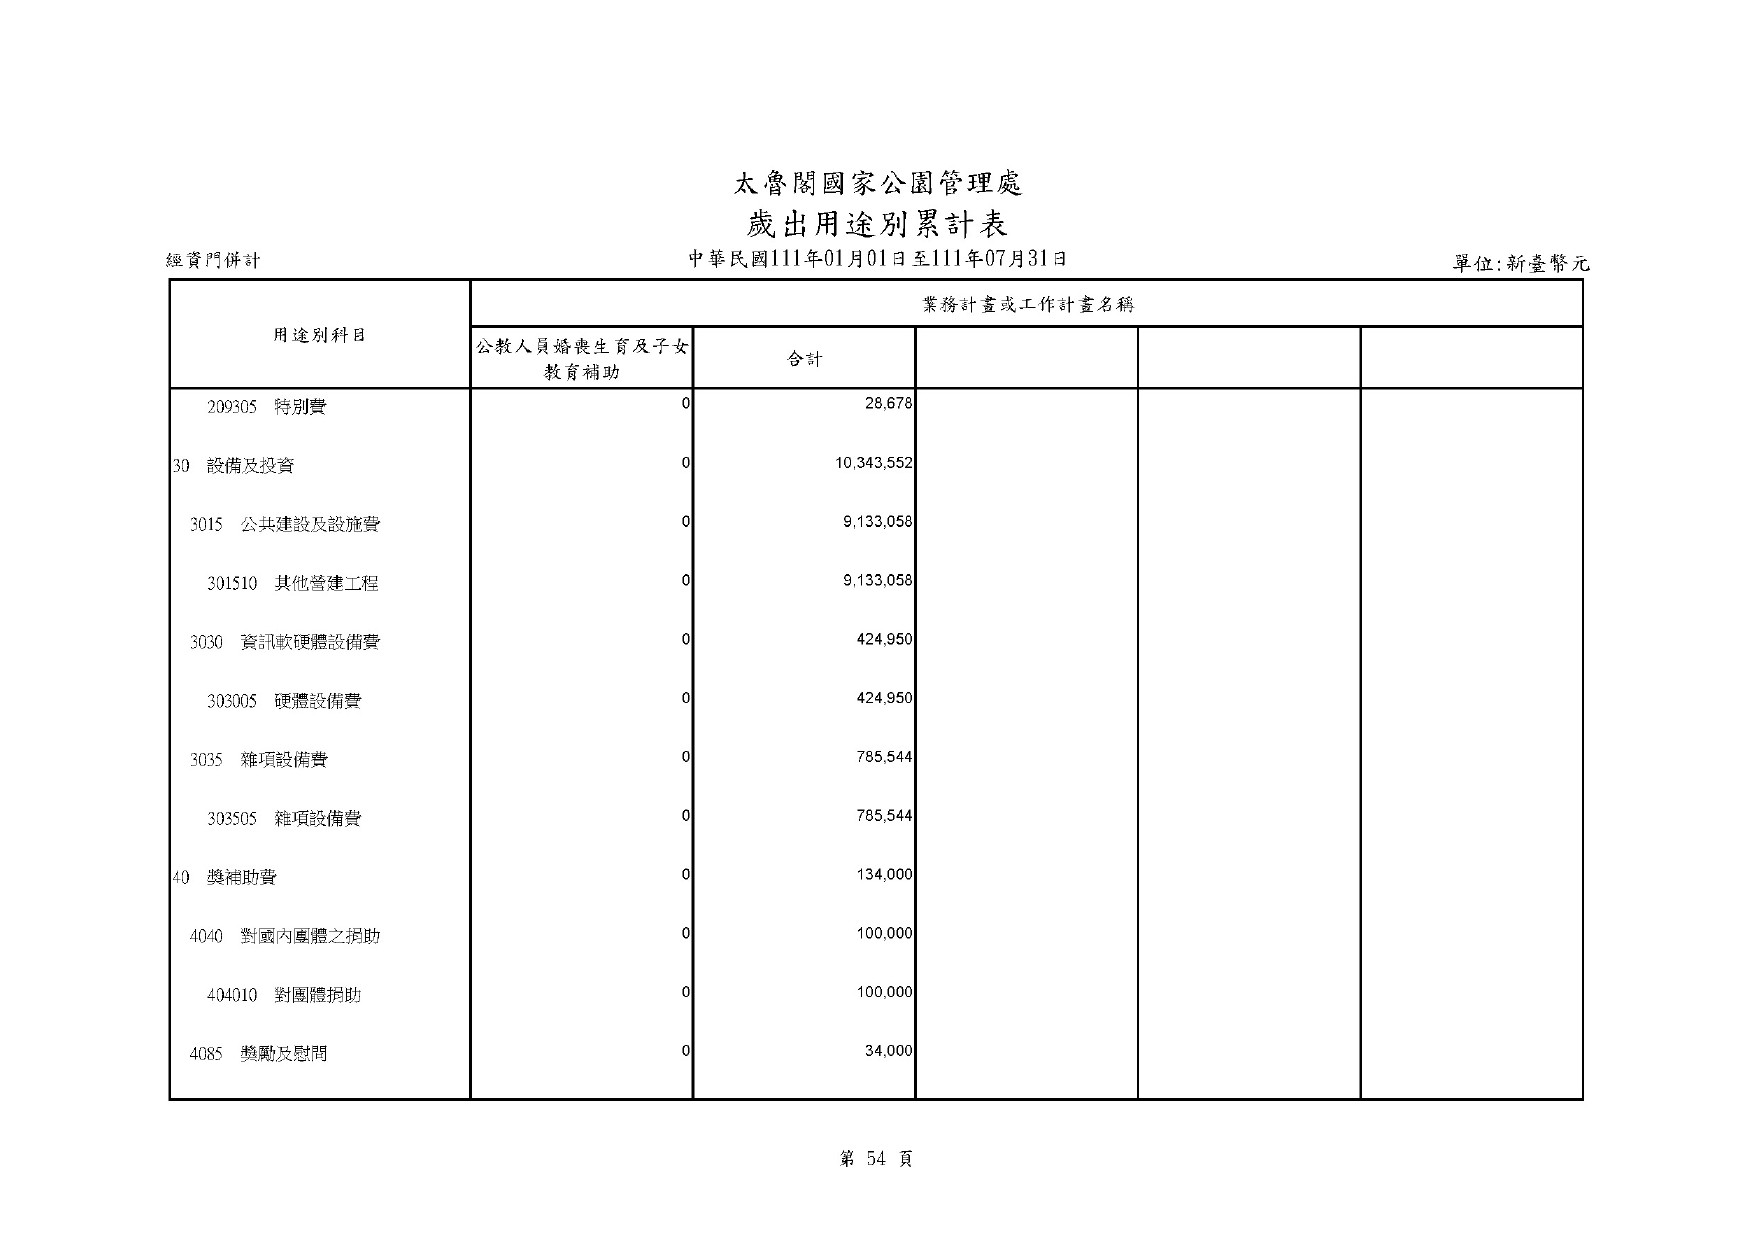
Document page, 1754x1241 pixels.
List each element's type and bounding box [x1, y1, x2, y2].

picture [59, 59, 1695, 1216]
